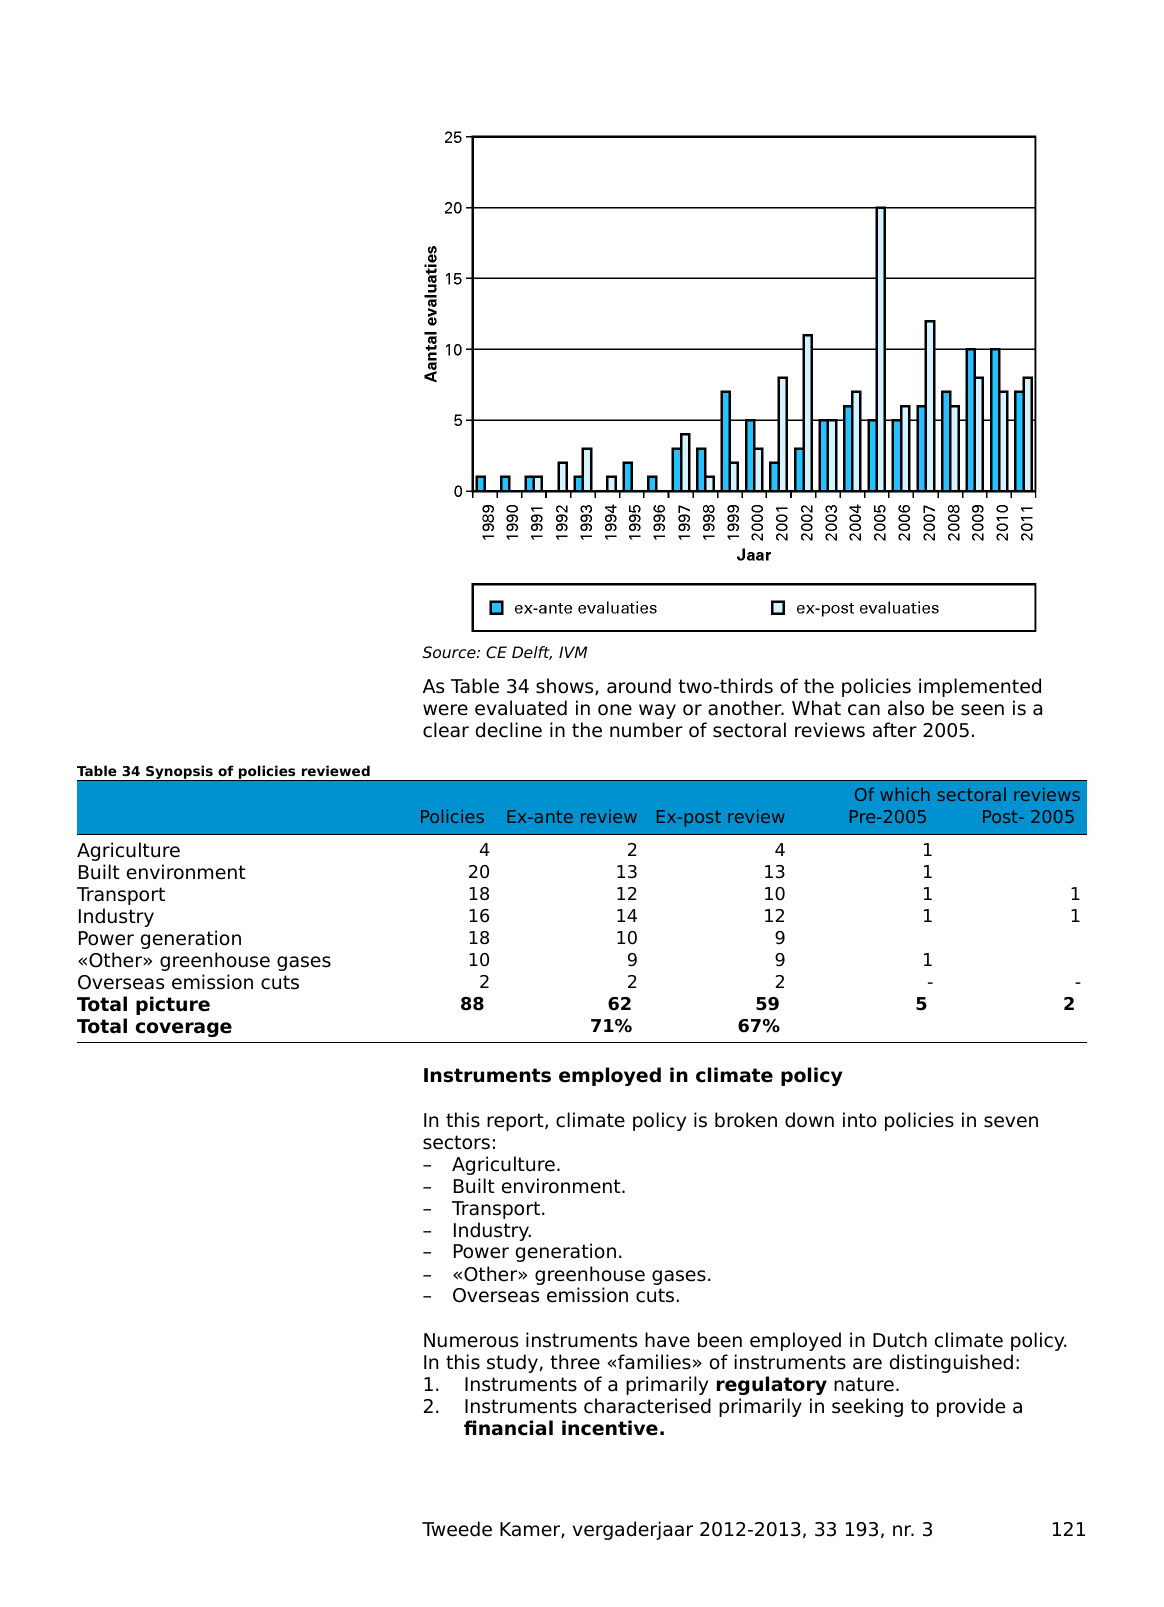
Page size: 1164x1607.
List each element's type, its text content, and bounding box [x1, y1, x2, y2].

table_cell 59 [644, 994, 791, 1016]
table_cell 12 [496, 884, 644, 906]
table_cell 62 [496, 994, 644, 1016]
table_cell Total coverage [77, 1016, 348, 1042]
table_cell [348, 781, 496, 807]
table_cell 20 [348, 862, 496, 884]
table_header Table 34 Synopsis of policies reviewed [77, 764, 1087, 779]
table_cell [77, 781, 348, 807]
table_cell Of which sectoral reviews [791, 781, 1087, 807]
table_cell Transport [77, 884, 348, 906]
text As Table 34 shows, around two-thirds of the policies implemented were evaluated in one way or another. What can also be seen is a clear decline in the number of sectoral reviews after 2005. [422, 676, 1087, 742]
table_cell 1 [939, 884, 1087, 906]
table_cell 10 [348, 950, 496, 972]
table_cell [791, 1016, 939, 1042]
table_cell Policies [348, 807, 496, 834]
table_cell [939, 928, 1087, 949]
table_cell 71% [496, 1016, 644, 1042]
table_cell 9 [496, 950, 644, 972]
table_cell - [791, 972, 939, 993]
table_cell [496, 781, 644, 807]
table_cell 18 [348, 884, 496, 906]
table_cell Ex-post review [644, 807, 791, 834]
table_cell 1 [791, 862, 939, 884]
table_cell 1 [939, 906, 1087, 928]
table_cell Power generation [77, 928, 348, 949]
text 1. Instruments of a primarily regulatory nature. [422, 1373, 1087, 1396]
text Source: CE Delft, IVM [422, 644, 1036, 662]
table_cell 18 [348, 928, 496, 949]
table_cell Post- 2005 [939, 807, 1087, 834]
table_cell Total picture [77, 994, 348, 1016]
table_cell 2 [496, 972, 644, 993]
table_cell [348, 1016, 496, 1042]
text – Built environment. [422, 1176, 1087, 1197]
text – Overseas emission cuts. [422, 1285, 1087, 1307]
table_cell [939, 950, 1087, 972]
text – Power generation. [422, 1241, 1087, 1263]
text – Industry. [422, 1219, 1087, 1241]
table_cell 13 [644, 862, 791, 884]
table_cell 1 [791, 884, 939, 906]
table_cell 14 [496, 906, 644, 928]
text – «Other» greenhouse gases. [422, 1263, 1087, 1285]
text Numerous instruments have been employed in Dutch climate policy. In this study, three «families» of instruments are distinguished: [422, 1329, 1087, 1373]
table_cell [939, 835, 1087, 862]
table_cell 4 [348, 835, 496, 862]
table_cell [791, 928, 939, 949]
table_cell 67% [644, 1016, 791, 1042]
table_cell 16 [348, 906, 496, 928]
table_cell Pre-2005 [791, 807, 939, 834]
text – Transport. [422, 1197, 1087, 1219]
table_cell 4 [644, 835, 791, 862]
picture [422, 130, 1037, 632]
table_cell Overseas emission cuts [77, 972, 348, 993]
table_cell 9 [644, 950, 791, 972]
table_cell 10 [496, 928, 644, 949]
table_cell - [939, 972, 1087, 993]
table_cell 9 [644, 928, 791, 949]
table_cell Built environment [77, 862, 348, 884]
table_cell 1 [791, 950, 939, 972]
text 2. Instruments characterised primarily in seeking to provide a financial incentive. [422, 1396, 1087, 1439]
table_cell 1 [791, 835, 939, 862]
table_cell 2 [348, 972, 496, 993]
table_cell Industry [77, 906, 348, 928]
table_cell «Other» greenhouse gases [77, 950, 348, 972]
subtitle Instruments employed in climate policy [422, 1065, 1087, 1087]
text In this report, climate policy is broken down into policies in seven sectors: [422, 1109, 1087, 1153]
table_cell 1 [791, 906, 939, 928]
table_cell 2 [496, 835, 644, 862]
table_cell 10 [644, 884, 791, 906]
table_cell 2 [644, 972, 791, 993]
table_cell 2 [939, 994, 1087, 1016]
table_cell [77, 807, 348, 834]
table_cell 88 [348, 994, 496, 1016]
table_cell [939, 862, 1087, 884]
table_cell 13 [496, 862, 644, 884]
table_cell Agriculture [77, 835, 348, 862]
table_cell [939, 1016, 1087, 1042]
table_cell Ex-ante review [496, 807, 644, 834]
text – Agriculture. [422, 1153, 1087, 1176]
table_cell [644, 781, 791, 807]
table_cell 12 [644, 906, 791, 928]
table_cell 5 [791, 994, 939, 1016]
